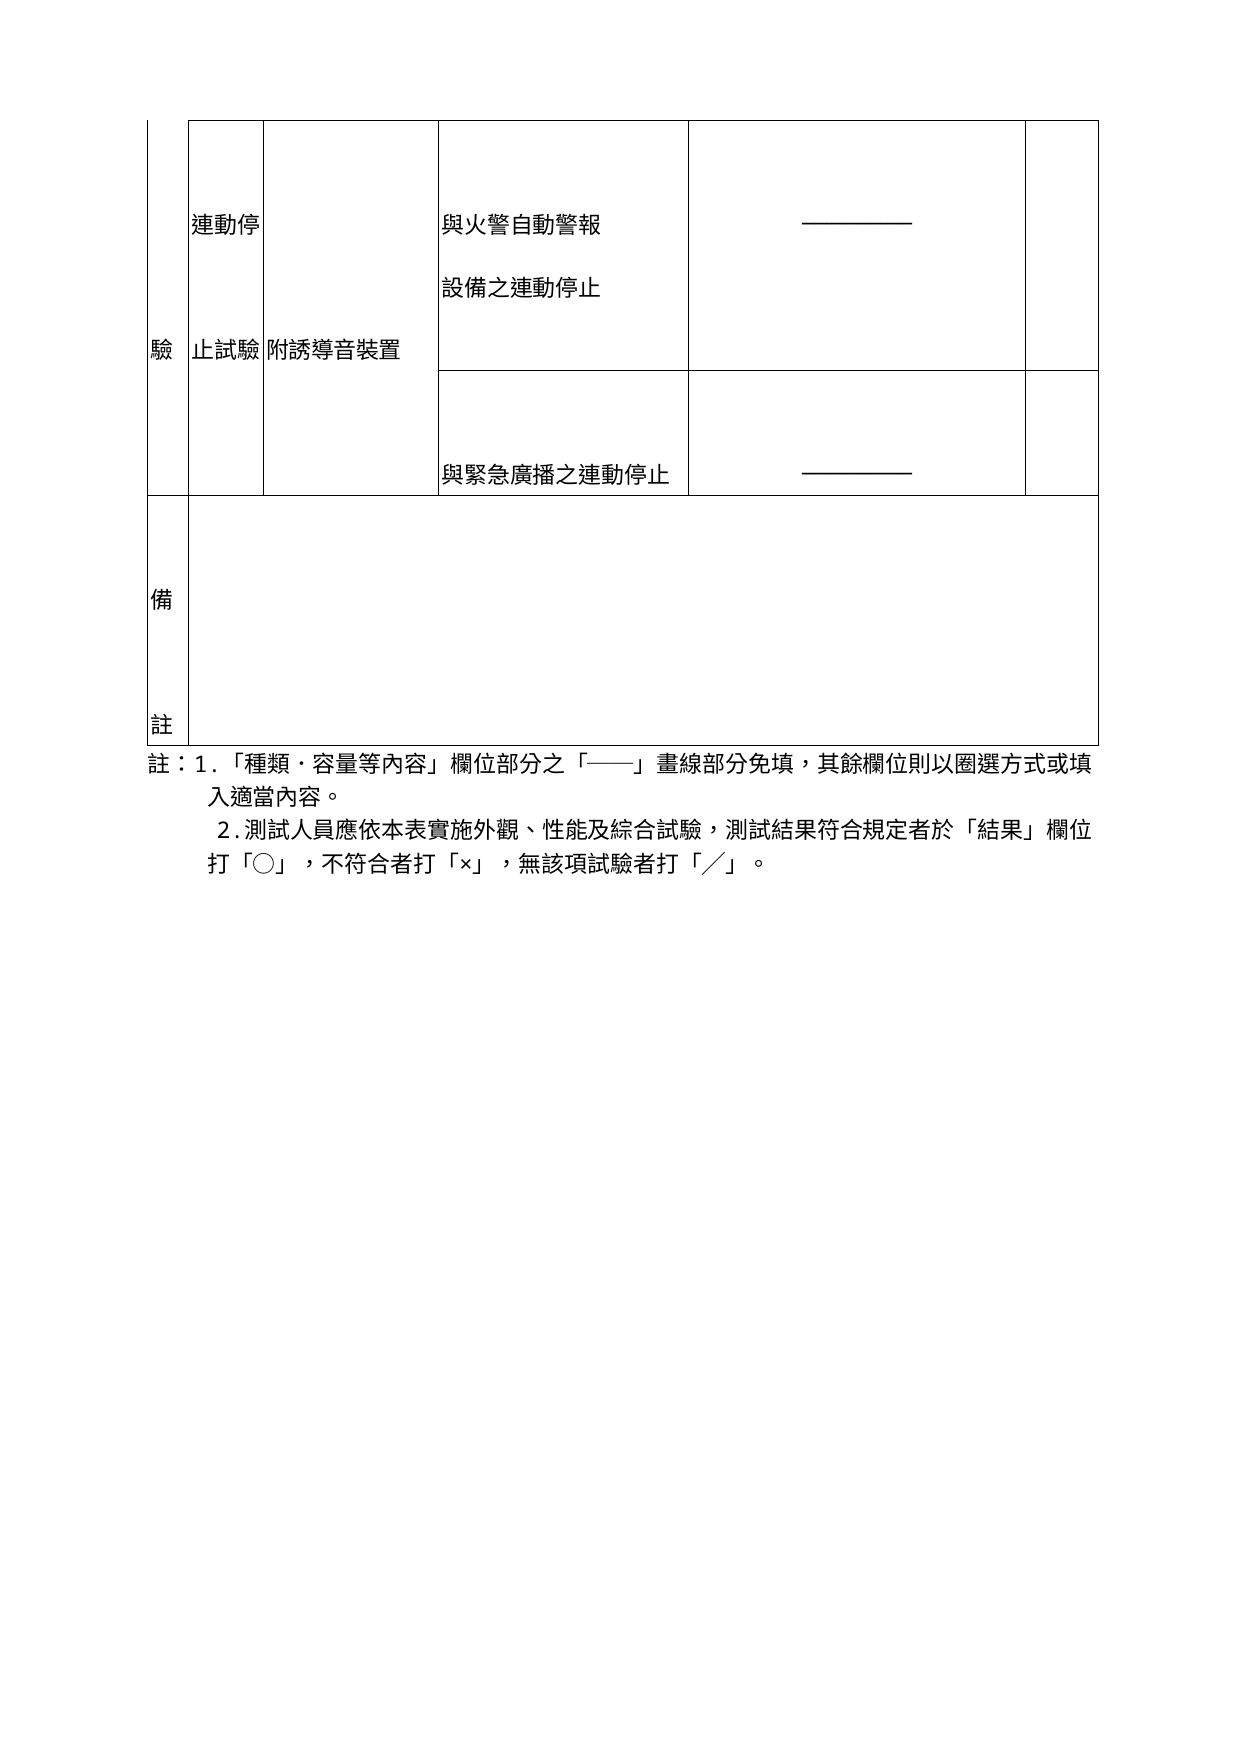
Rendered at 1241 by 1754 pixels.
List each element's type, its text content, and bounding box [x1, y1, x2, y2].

table_cell [1026, 371, 1098, 495]
table_cell [189, 370, 263, 495]
table_cell [148, 370, 188, 495]
table_cell [189, 496, 263, 620]
table_cell [189, 620, 263, 682]
table_cell [688, 620, 1026, 682]
table_cell [688, 496, 1026, 620]
table_cell [263, 620, 438, 682]
table_cell [438, 620, 688, 682]
table_cell [264, 121, 438, 245]
table_cell [264, 370, 438, 495]
table_cell [1026, 121, 1098, 245]
table_cell 連動停 [189, 121, 263, 245]
table_cell 註 [148, 682, 188, 745]
table_cell [1026, 682, 1098, 745]
table_cell 備 [148, 496, 188, 620]
table_cell [688, 682, 1026, 745]
table_cell ──────── [689, 371, 1025, 495]
table_cell [263, 682, 438, 745]
table_cell [438, 682, 688, 745]
table_cell [1026, 496, 1098, 620]
text 註：1.「種類．容量等內容」欄位部分之「──」畫線部分免填，其餘欄位則以圈選方式或填入適當內容。 [148, 746, 1092, 812]
table_cell 與緊急廣播之連動停止 [439, 371, 688, 495]
table_cell [1026, 245, 1098, 370]
table_cell [438, 496, 688, 620]
table_cell 附誘導音裝置 [264, 245, 438, 370]
table_cell [263, 496, 438, 620]
table_cell [148, 620, 188, 682]
table_cell [189, 682, 263, 745]
table_cell [1026, 620, 1098, 682]
text 2.測試人員應依本表實施外觀、性能及綜合試驗，測試結果符合規定者於「結果」欄位打「○」，不符合者打「×」，無該項試驗者打「╱」。 [148, 812, 1092, 879]
table_cell 驗 [148, 245, 188, 370]
table_cell 與火警自動警報 設備之連動停止 [439, 121, 688, 370]
table_cell [148, 120, 188, 245]
table_cell ──────── [689, 121, 1025, 370]
table_cell 止試驗 [189, 245, 263, 370]
